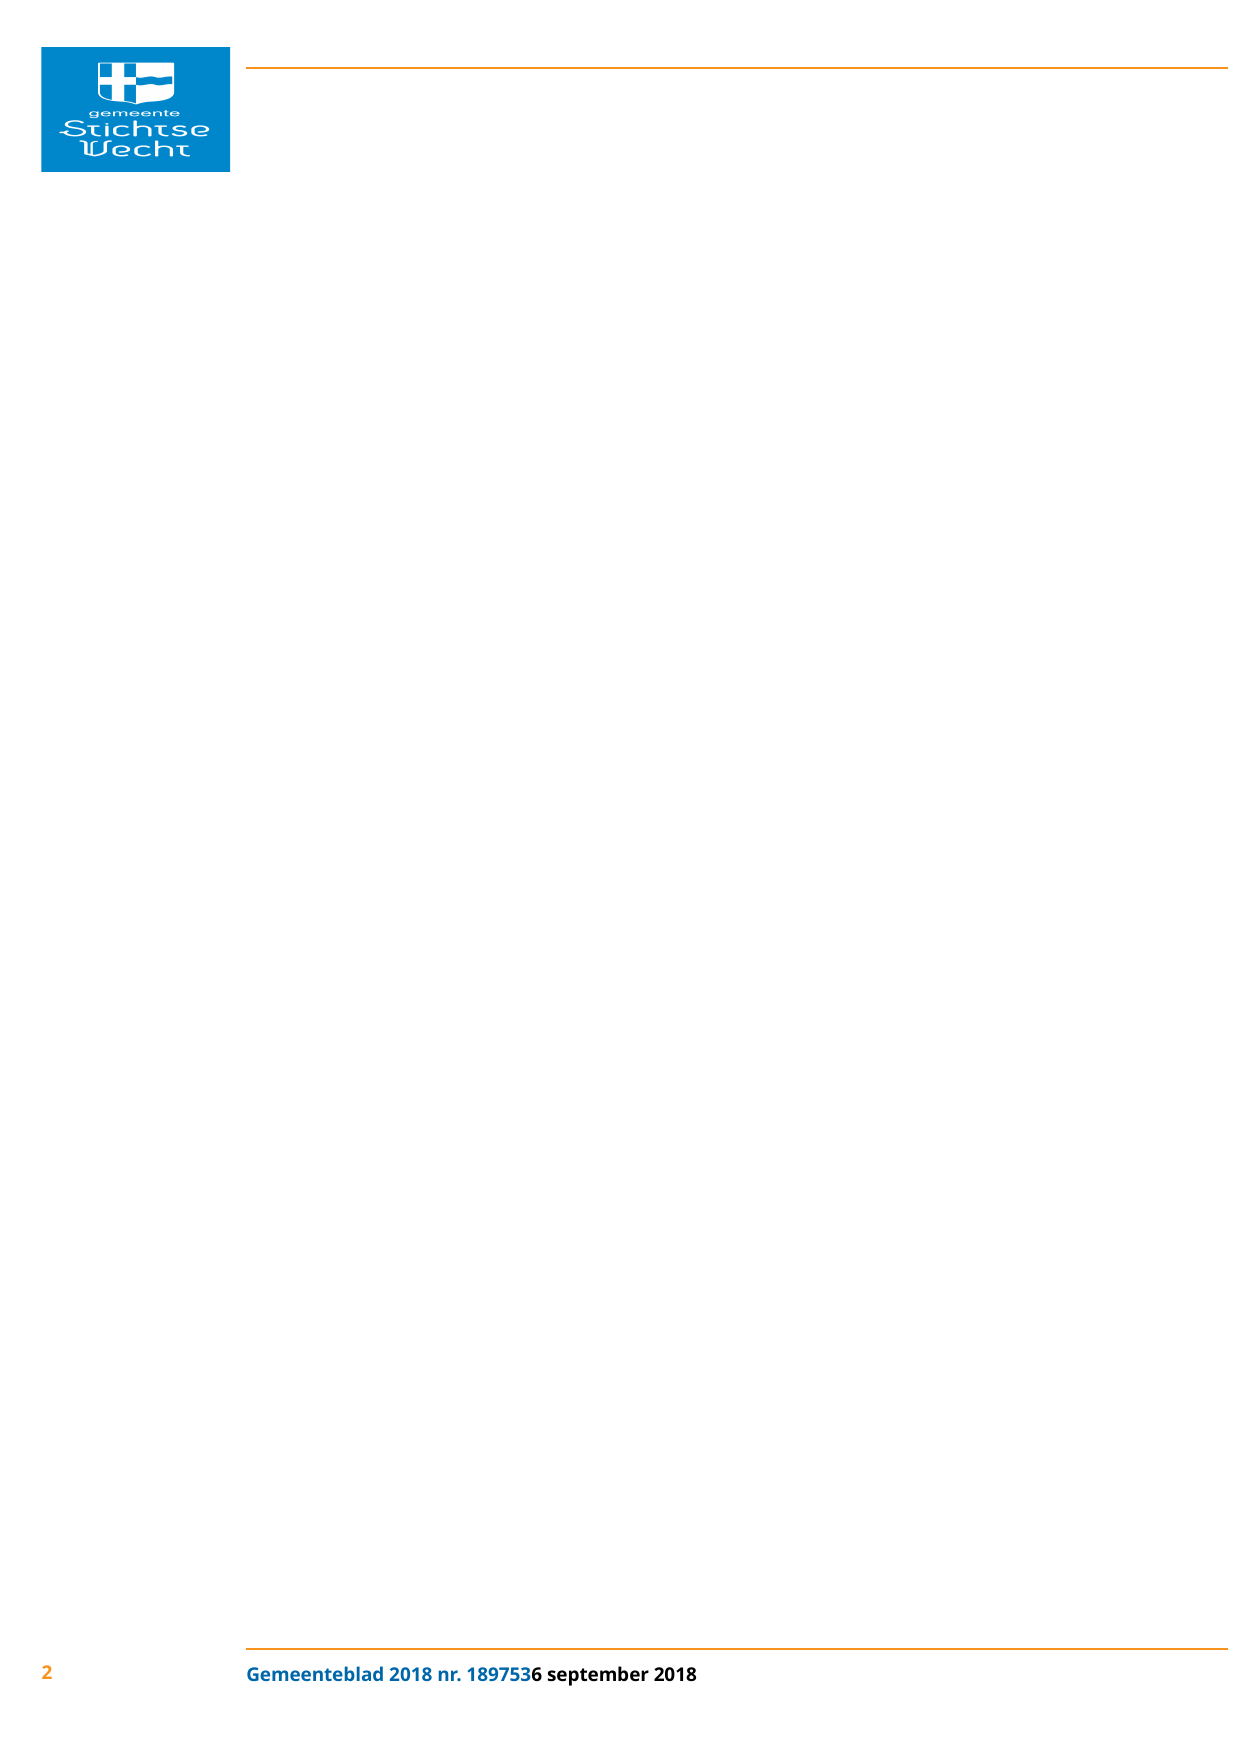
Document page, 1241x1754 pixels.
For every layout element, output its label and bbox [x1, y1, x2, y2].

picture [99, 63, 135, 101]
picture [137, 63, 174, 103]
